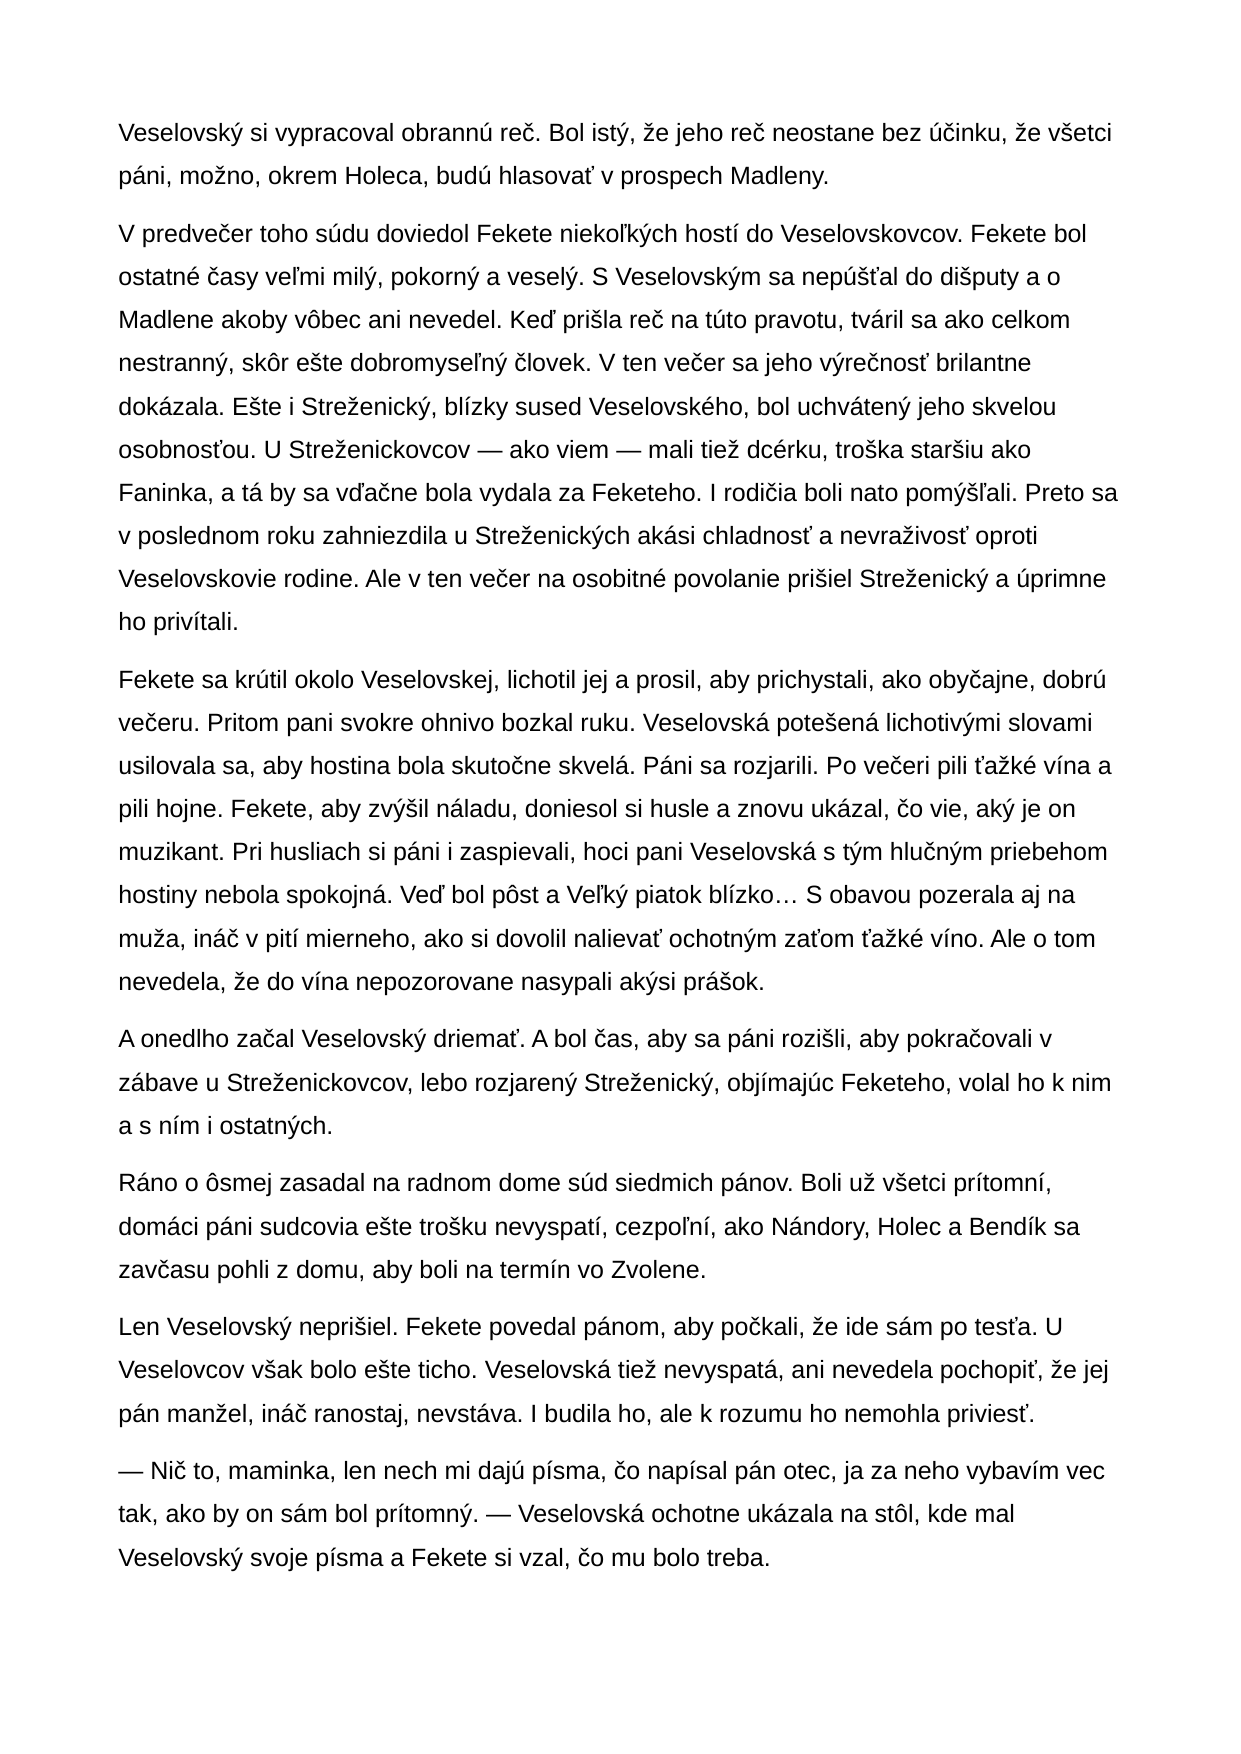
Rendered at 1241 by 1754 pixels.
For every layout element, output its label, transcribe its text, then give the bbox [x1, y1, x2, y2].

text Len Veselovský neprišiel. Fekete povedal pánom, aby počkali, že ide sám po tesťa. U Veselovcov však bolo ešte ticho. Veselovská tiež nevyspatá, ani nevedela pochopiť, že jej pán manžel, ináč ranostaj, nevstáva. I budila ho, ale k rozumu ho nemohla priviesť. [118, 1312, 1122, 1427]
text Veselovský si vypracoval obrannú reč. Bol istý, že jeho reč neostane bez účinku, že všetci páni, možno, okrem Holeca, budú hlasovať v prospech Madleny. [118, 118, 1122, 190]
text Fekete sa krútil okolo Veselovskej, lichotil jej a prosil, aby prichystali, ako obyčajne, dobrú večeru. Pritom pani svokre ohnivo bozkal ruku. Veselovská potešená lichotivými slovami usilovala sa, aby hostina bola skutočne skvelá. Páni sa rozjarili. Po večeri pili ťažké vína a pili hojne. Fekete, aby zvýšil náladu, doniesol si husle a znovu ukázal, čo vie, aký je on muzikant. Pri husliach si páni i zaspievali, hoci pani Veselovská s tým hlučným priebehom hostiny nebola spokojná. Veď bol pôst a Veľký piatok blízko… S obavou pozerala aj na muža, ináč v pití mierneho, ako si dovolil nalievať ochotným zaťom ťažké víno. Ale o tom nevedela, že do vína nepozorovane nasypali akýsi prášok. [118, 665, 1122, 995]
text V predvečer toho súdu doviedol Fekete niekoľkých hostí do Veselovskovcov. Fekete bol ostatné časy veľmi milý, pokorný a veselý. S Veselovským sa nepúšťal do dišputy a o Madlene akoby vôbec ani nevedel. Keď prišla reč na túto pravotu, tváril sa ako celkom nestranný, skôr ešte dobromyseľný človek. V ten večer sa jeho výrečnosť brilantne dokázala. Ešte i Streženický, blízky sused Veselovského, bol uchvátený jeho skvelou osobnosťou. U Streženickovcov — ako viem — mali tiež dcérku, troška staršiu ako Faninka, a tá by sa vďačne bola vydala za Feketeho. I rodičia boli nato pomýšľali. Preto sa v poslednom roku zahniezdila u Streženických akási chladnosť a nevraživosť oproti Veselovskovie rodine. Ale v ten večer na osobitné povolanie prišiel Streženický a úprimne ho privítali. [118, 219, 1122, 636]
text A onedlho začal Veselovský driemať. A bol čas, aby sa páni rozišli, aby pokračovali v zábave u Streženickovcov, lebo rozjarený Streženický, objímajúc Feketeho, volal ho k nim a s ním i ostatných. [118, 1024, 1122, 1139]
text Ráno o ôsmej zasadal na radnom dome súd siedmich pánov. Boli už všetci prítomní, domáci páni sudcovia ešte trošku nevyspatí, cezpoľní, ako Nándory, Holec a Bendík sa zavčasu pohli z domu, aby boli na termín vo Zvolene. [118, 1168, 1122, 1283]
text — Nič to, maminka, len nech mi dajú písma, čo napísal pán otec, ja za neho vybavím vec tak, ako by on sám bol prítomný. — Veselovská ochotne ukázala na stôl, kde mal Veselovský svoje písma a Fekete si vzal, čo mu bolo treba. [118, 1456, 1122, 1571]
